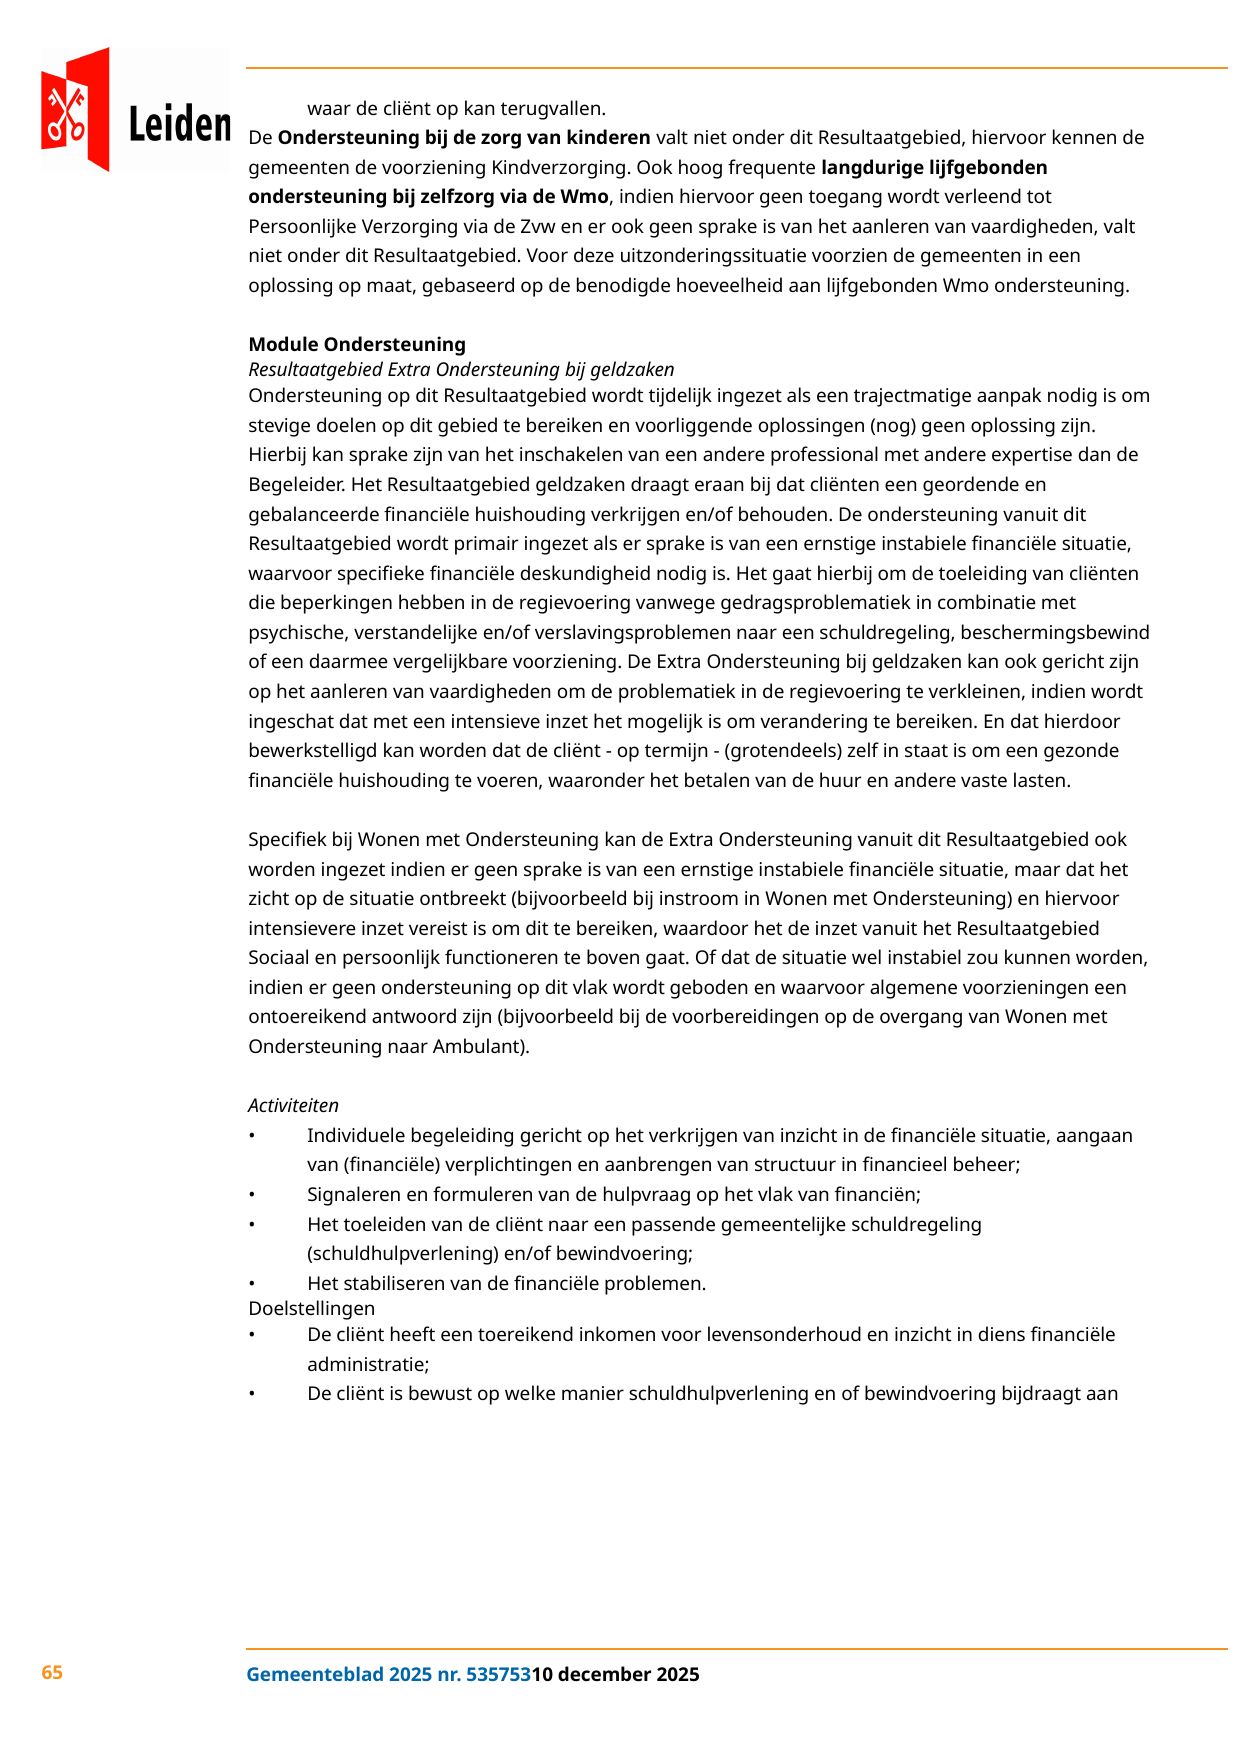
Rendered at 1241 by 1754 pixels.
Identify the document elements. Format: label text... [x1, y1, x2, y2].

table_cell waar de cliënt op kan terugvallen. De Ondersteuning bij de zorg van kinderen valt niet onder dit Resultaatgebied, hiervoor kennen de gemeenten de voorziening Kindverzorging. Ook hoog frequente langdurige lijfgebonden ondersteuning bij zelfzorg via de Wmo, indien hiervoor geen toegang wordt verleend tot Persoonlijke Verzorging via de Zvw en er ook geen sprake is van het aanleren van vaardigheden, valt niet onder dit Resultaatgebied. Voor deze uitzonderingssituatie voorzien de gemeenten in een oplossing op maat, gebaseerd op de benodigde hoeveelheid aan lijfgebonden Wmo ondersteuning. [248, 95, 1152, 298]
table_cell Doelstellingen [248, 1296, 1152, 1321]
table_header Module Ondersteuning [248, 331, 1152, 357]
picture [41, 47, 231, 172]
table_cell De cliënt heeft een toereikend inkomen voor levensonderhoud en inzicht in diens financiële administratie; De cliënt is bewust op welke manier schuldhulpverlening en of bewindvoering bijdraagt aan [248, 1321, 1152, 1406]
table_cell Ondersteuning op dit Resultaatgebied wordt tijdelijk ingezet als een trajectmatige aanpak nodig is om stevige doelen op dit gebied te bereiken en voorliggende oplossingen (nog) geen oplossing zijn. Hierbij kan sprake zijn van het inschakelen van een andere professional met andere expertise dan de Begeleider. Het Resultaatgebied geldzaken draagt eraan bij dat cliënten een geordende en gebalanceerde financiële huishouding verkrijgen en/of behouden. De ondersteuning vanuit dit Resultaatgebied wordt primair ingezet als er sprake is van een ernstige instabiele financiële situatie, waarvoor specifieke financiële deskundigheid nodig is. Het gaat hierbij om de toeleiding van cliënten die beperkingen hebben in de regievoering vanwege gedragsproblematiek in combinatie met psychische, verstandelijke en/of verslavingsproblemen naar een schuldregeling, beschermingsbewind of een daarmee vergelijkbare voorziening. De Extra Ondersteuning bij geldzaken kan ook gericht zijn op het aanleren van vaardigheden om de problematiek in de regievoering te verkleinen, indien wordt ingeschat dat met een intensieve inzet het mogelijk is om verandering te bereiken. En dat hierdoor bewerkstelligd kan worden dat de cliënt - op termijn - (grotendeels) zelf in staat is om een gezonde financiële huishouding te voeren, waaronder het betalen van de huur en andere vaste lasten. Specifiek bij Wonen met Ondersteuning kan de Extra Ondersteuning vanuit dit Resultaatgebied ook worden ingezet indien er geen sprake is van een ernstige instabiele financiële situatie, maar dat het zicht op de situatie ontbreekt (bijvoorbeeld bij instroom in Wonen met Ondersteuning) en hiervoor intensievere inzet vereist is om dit te bereiken, waardoor het de inzet vanuit het Resultaatgebied Sociaal en persoonlijk functioneren te boven gaat. Of dat de situatie wel instabiel zou kunnen worden, indien er geen ondersteuning op dit vlak wordt geboden en waarvoor algemene voorzieningen een ontoereikend antwoord zijn (bijvoorbeeld bij de voorbereidingen op de overgang van Wonen met Ondersteuning naar Ambulant). Activiteiten Individuele begeleiding gericht op het verkrijgen van inzicht in de financiële situatie, aangaan van (financiële) verplichtingen en aanbrengen van structuur in financieel beheer; Signaleren en formuleren van de hulpvraag op het vlak van financiën; Het toeleiden van de cliënt naar een passende gemeentelijke schuldregeling (schuldhulpverlening) en/of bewindvoering; Het stabiliseren van de financiële problemen. [248, 383, 1152, 1296]
table_cell Resultaatgebied Extra Ondersteuning bij geldzaken [248, 357, 1152, 382]
